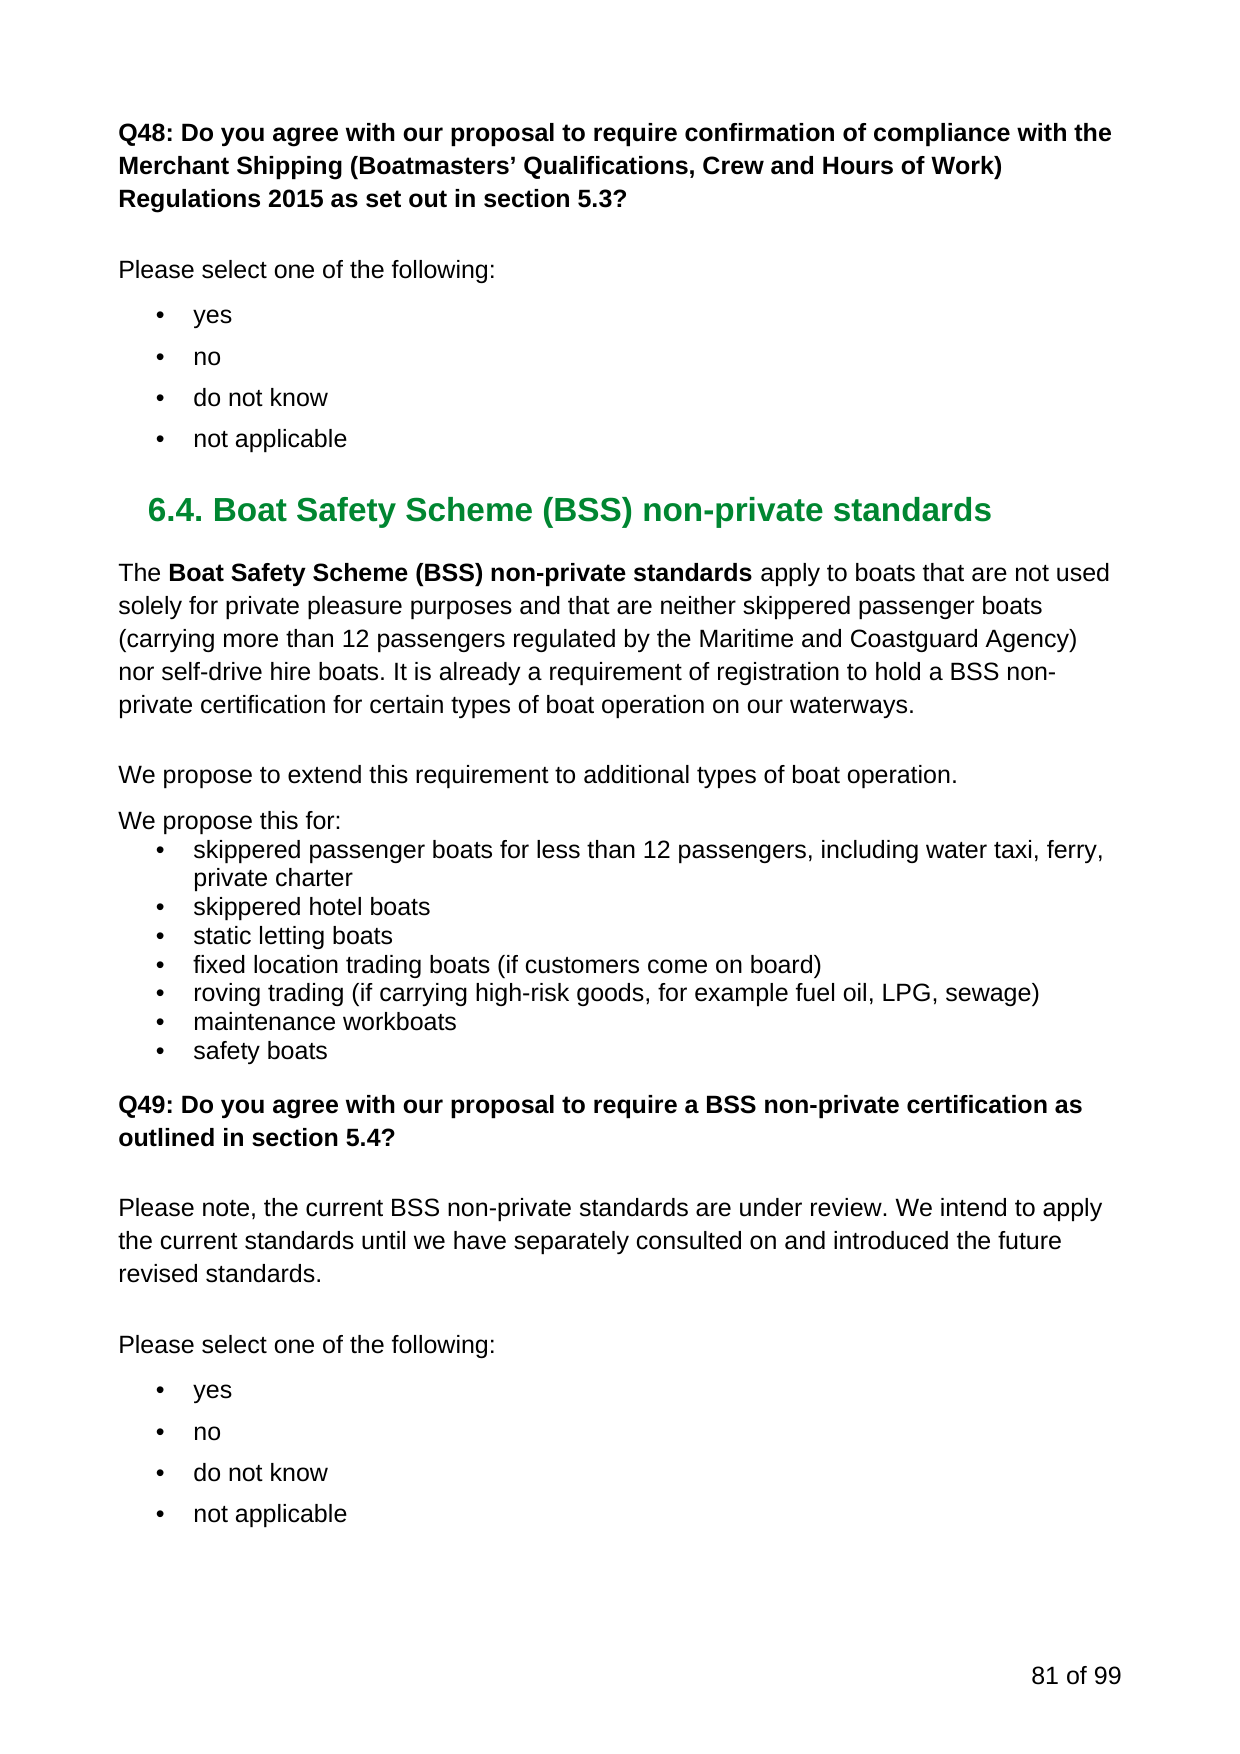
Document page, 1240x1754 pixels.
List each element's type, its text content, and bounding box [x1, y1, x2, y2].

list no [156, 1417, 1121, 1445]
text Q48: Do you agree with our proposal to require confirmation of compliance with the Merchant Shipping (Boatmasters’ Qualifications, Crew and Hours of Work) Regulations 2015 as set out in section 5.3? [118, 118, 1121, 213]
list skippered hotel boats [156, 892, 1121, 921]
list yes [156, 1375, 1121, 1404]
list fixed location trading boats (if customers come on board) [156, 950, 1121, 978]
list skippered passenger boats for less than 12 passengers, including water taxi, ferry, private charter [156, 835, 1121, 892]
list yes [156, 300, 1121, 329]
text Q49: Do you agree with our proposal to require a BSS non-private certification as outlined in section 5.4? [118, 1090, 1121, 1151]
list no [156, 341, 1121, 370]
text We propose this for: [118, 806, 1121, 835]
text The Boat Safety Scheme (BSS) non-private standards apply to boats that are not used solely for private pleasure purposes and that are neither skippered passenger boats (carrying more than 12 passengers regulated by the Maritime and Coastguard Agency) nor self-drive hire boats. It is already a requirement of registration to hold a BSS non-private certification for certain types of boat operation on our waterways. [118, 558, 1121, 719]
text Please select one of the following: [118, 255, 1121, 283]
list roving trading (if carrying high-risk goods, for example fuel oil, LPG, sewage) [156, 978, 1121, 1007]
list do not know [156, 1458, 1121, 1487]
text We propose to extend this requirement to additional types of boat operation. [118, 760, 1121, 789]
list do not know [156, 383, 1121, 411]
list safety boats [156, 1036, 1121, 1065]
list maintenance workboats [156, 1007, 1121, 1036]
text Please select one of the following: [118, 1330, 1121, 1358]
list static letting boats [156, 921, 1121, 950]
subtitle Boat Safety Scheme (BSS) non-private standards [148, 490, 1121, 529]
list not applicable [156, 424, 1121, 453]
list not applicable [156, 1499, 1121, 1528]
text Please note, the current BSS non-private standards are under review. We intend to apply the current standards until we have separately consulted on and introduced the future revised standards. [118, 1193, 1121, 1288]
